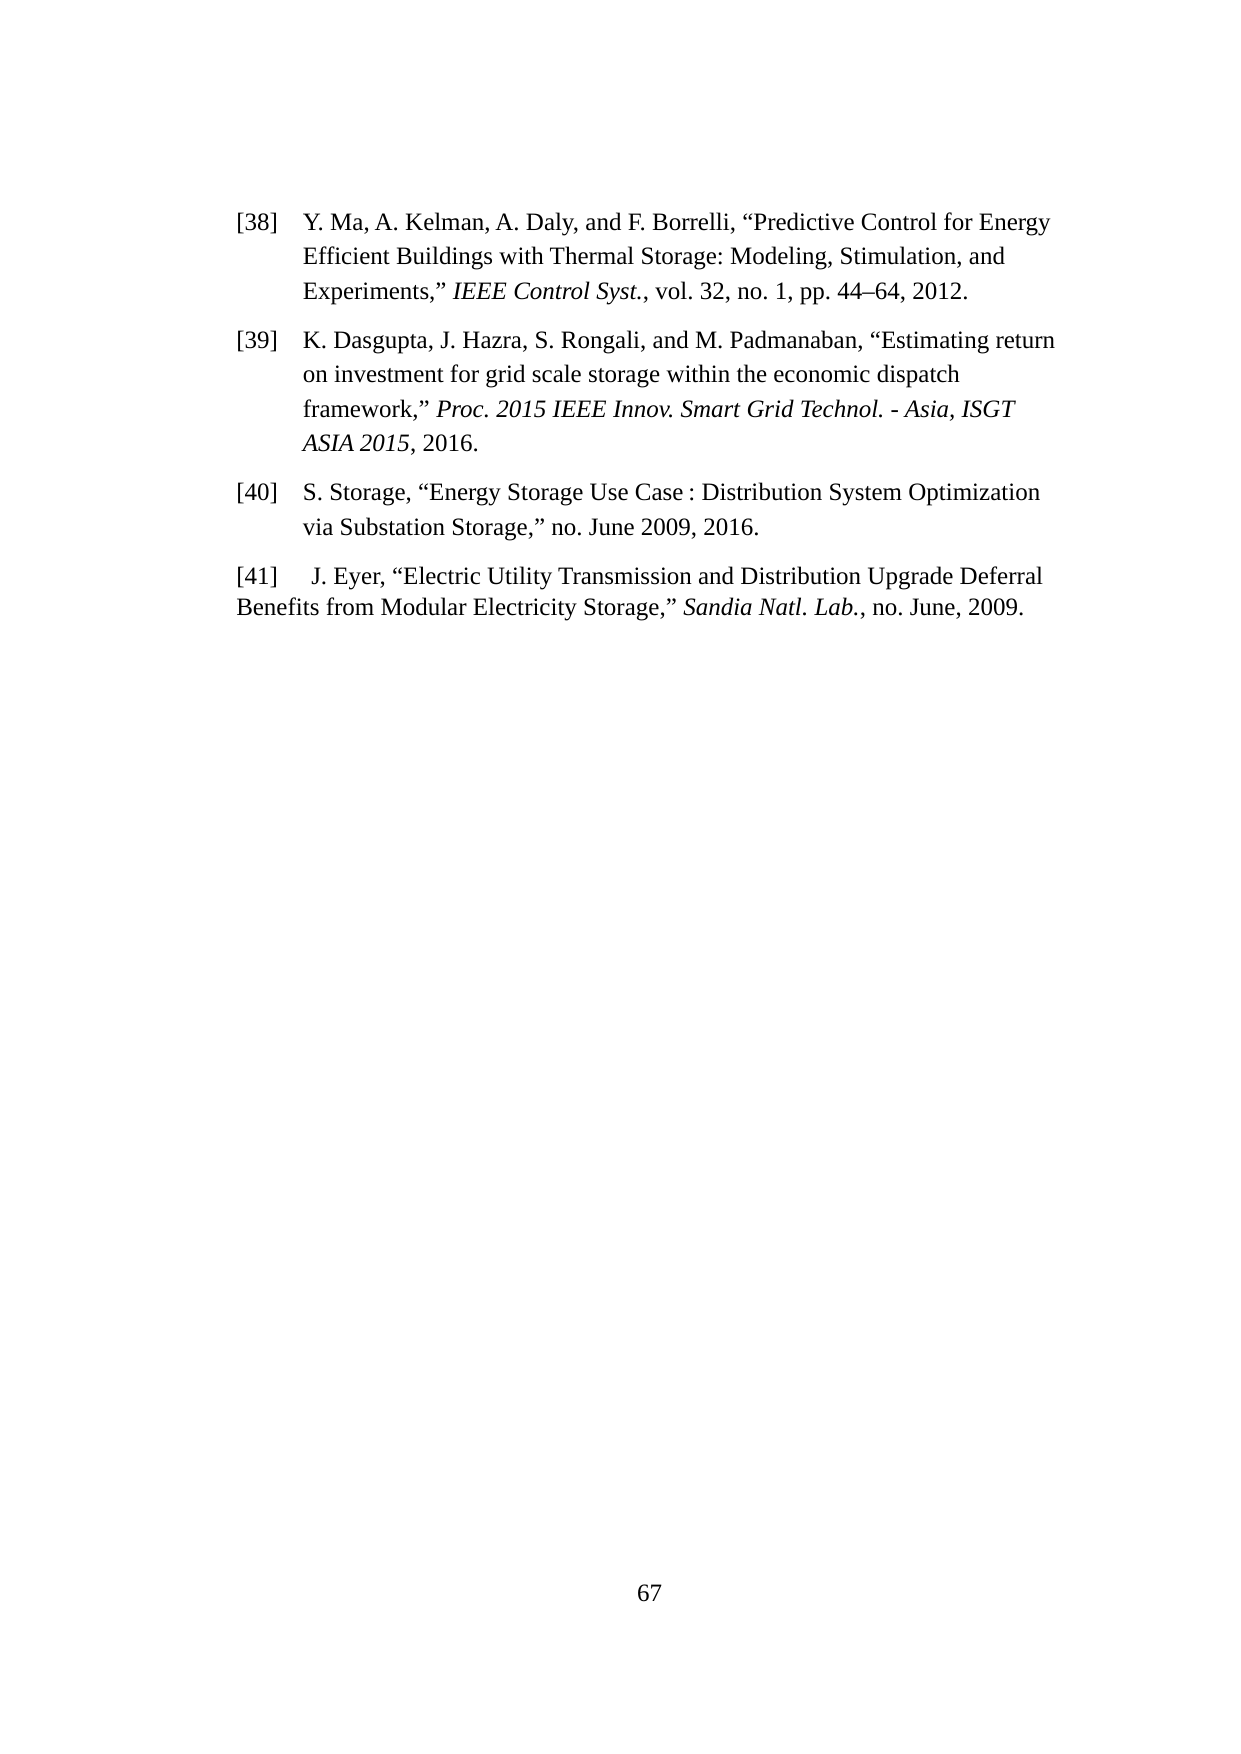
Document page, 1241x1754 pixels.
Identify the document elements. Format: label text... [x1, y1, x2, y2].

text [39] K. Dasgupta, J. Hazra, S. Rongali, and M. Padmanaban, “Estimating return on investment for grid scale storage within the economic dispatch framework,” Proc. 2015 IEEE Innov. Smart Grid Technol. - Asia, ISGT ASIA 2015, 2016. [236, 325, 1063, 457]
text [38] Y. Ma, A. Kelman, A. Daly, and F. Borrelli, “Predictive Control for Energy Efficient Buildings with Thermal Storage: Modeling, Stimulation, and Experiments,” IEEE Control Syst., vol. 32, no. 1, pp. 44–64, 2012. [236, 207, 1063, 304]
text [41] J. Eyer, “Electric Utility Transmission and Distribution Upgrade Deferral Benefits from Modular Electricity Storage,” Sandia Natl. Lab., no. June, 2009. [236, 561, 1063, 621]
text [40] S. Storage, “Energy Storage Use Case : Distribution System Optimization via Substation Storage,” no. June 2009, 2016. [236, 477, 1063, 541]
